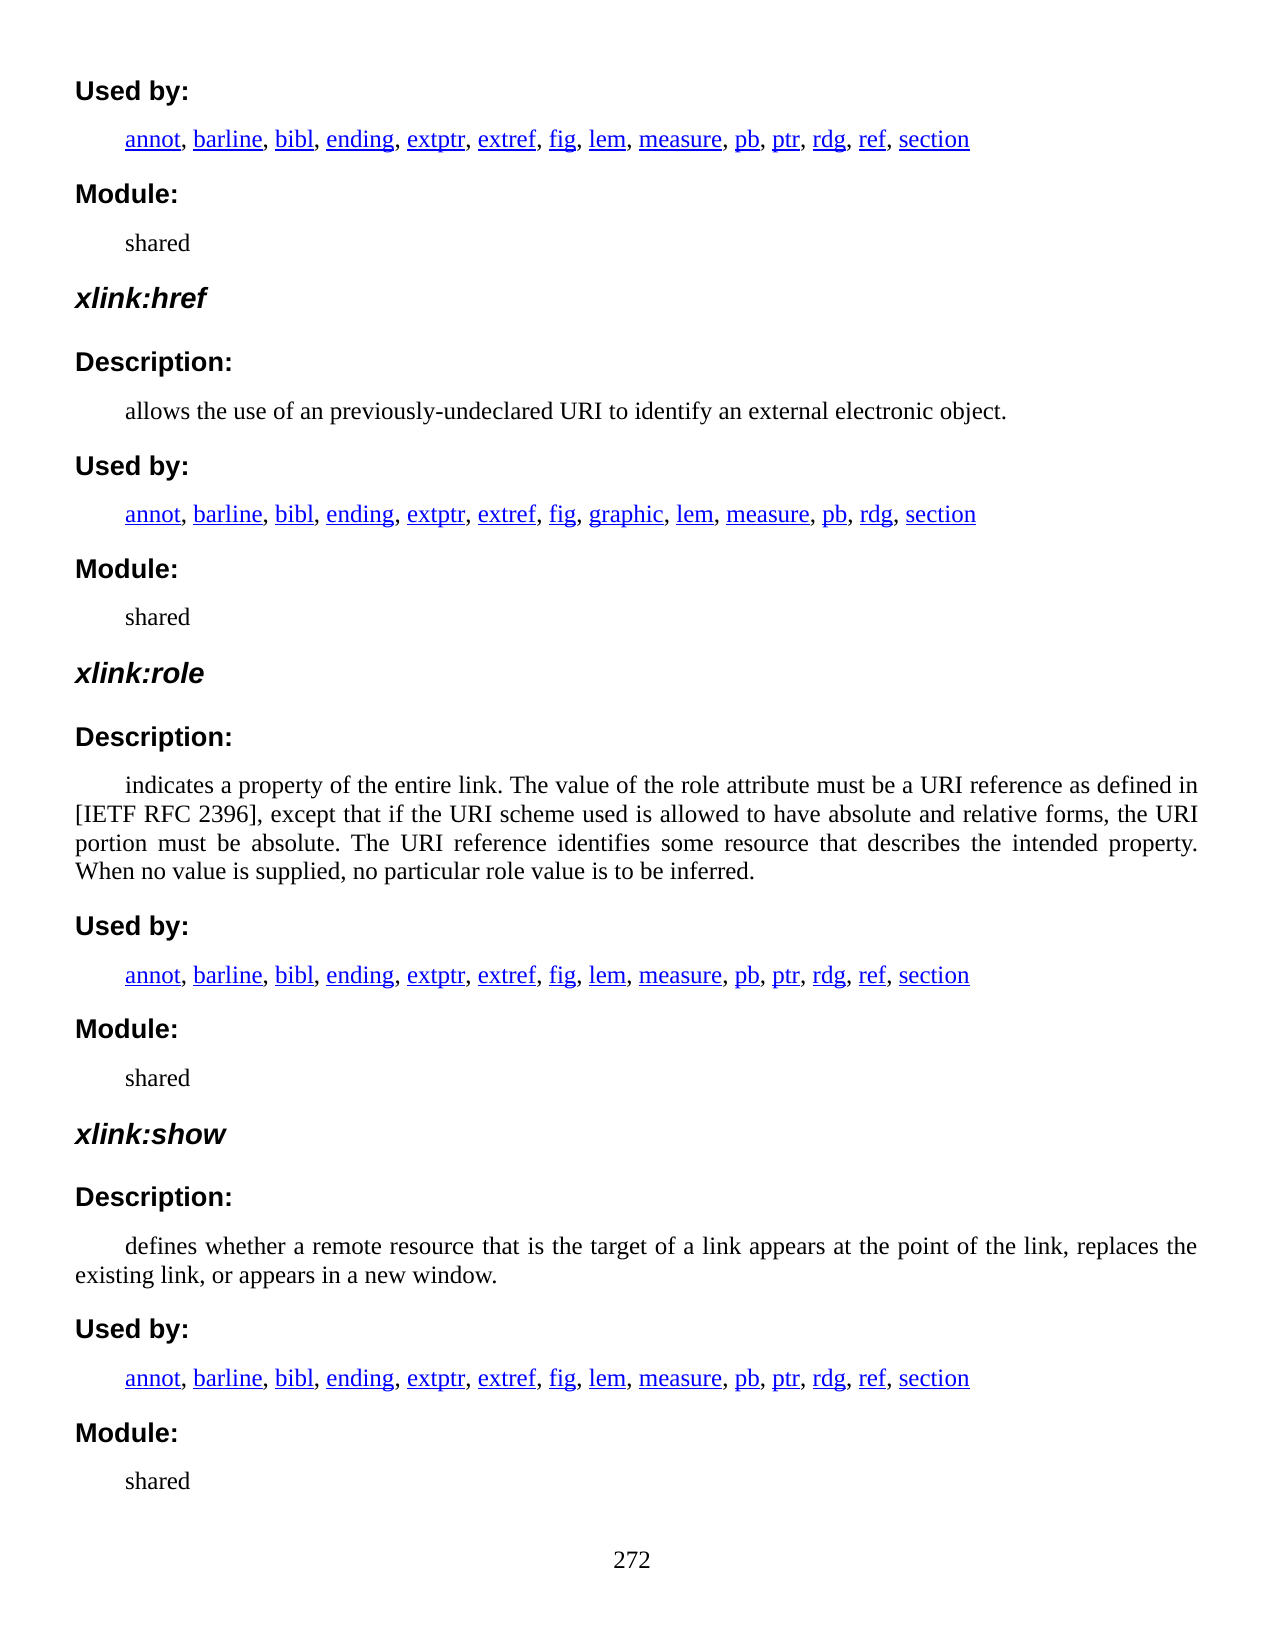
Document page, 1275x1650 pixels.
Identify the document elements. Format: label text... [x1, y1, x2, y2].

text defines whether a remote resource that is the target of a link appears at the point of the link, replaces the existing link, or appears in a new window. [75, 1231, 1200, 1288]
subtitle Used by: [75, 75, 1200, 106]
subtitle Description: [75, 721, 1200, 752]
text annot, barline, bibl, ending, extptr, extref, fig, lem, measure, pb, ptr, rdg, ref, section [75, 1363, 1200, 1392]
text annot, barline, bibl, ending, extptr, extref, fig, lem, measure, pb, ptr, rdg, ref, section [75, 124, 1200, 153]
subtitle Module: [75, 553, 1200, 584]
subtitle Description: [75, 346, 1200, 377]
subtitle Module: [75, 1417, 1200, 1448]
text shared [75, 1466, 1200, 1495]
text shared [75, 602, 1200, 631]
text indicates a property of the entire link. The value of the role attribute must be a URI reference as defined in [IETF RFC 2396], except that if the URI scheme used is allowed to have absolute and relative forms, the URI portion must be absolute. The URI reference identifies some resource that describes the intended property. When no value is supplied, no particular role value is to be inferred. [75, 770, 1200, 885]
text shared [75, 1063, 1200, 1092]
subtitle Used by: [75, 449, 1200, 481]
text allows the use of an previously-undeclared URI to identify an external electronic object. [75, 396, 1200, 424]
subtitle Module: [75, 1013, 1200, 1045]
subtitle xlink:href [75, 281, 1200, 315]
subtitle Module: [75, 178, 1200, 209]
subtitle xlink:show [75, 1117, 1200, 1150]
text annot, barline, bibl, ending, extptr, extref, fig, graphic, lem, measure, pb, rdg, section [75, 499, 1200, 528]
text shared [75, 228, 1200, 256]
subtitle Description: [75, 1181, 1200, 1213]
subtitle xlink:role [75, 656, 1200, 689]
subtitle Used by: [75, 910, 1200, 941]
text annot, barline, bibl, ending, extptr, extref, fig, lem, measure, pb, ptr, rdg, ref, section [75, 960, 1200, 988]
subtitle Used by: [75, 1313, 1200, 1345]
